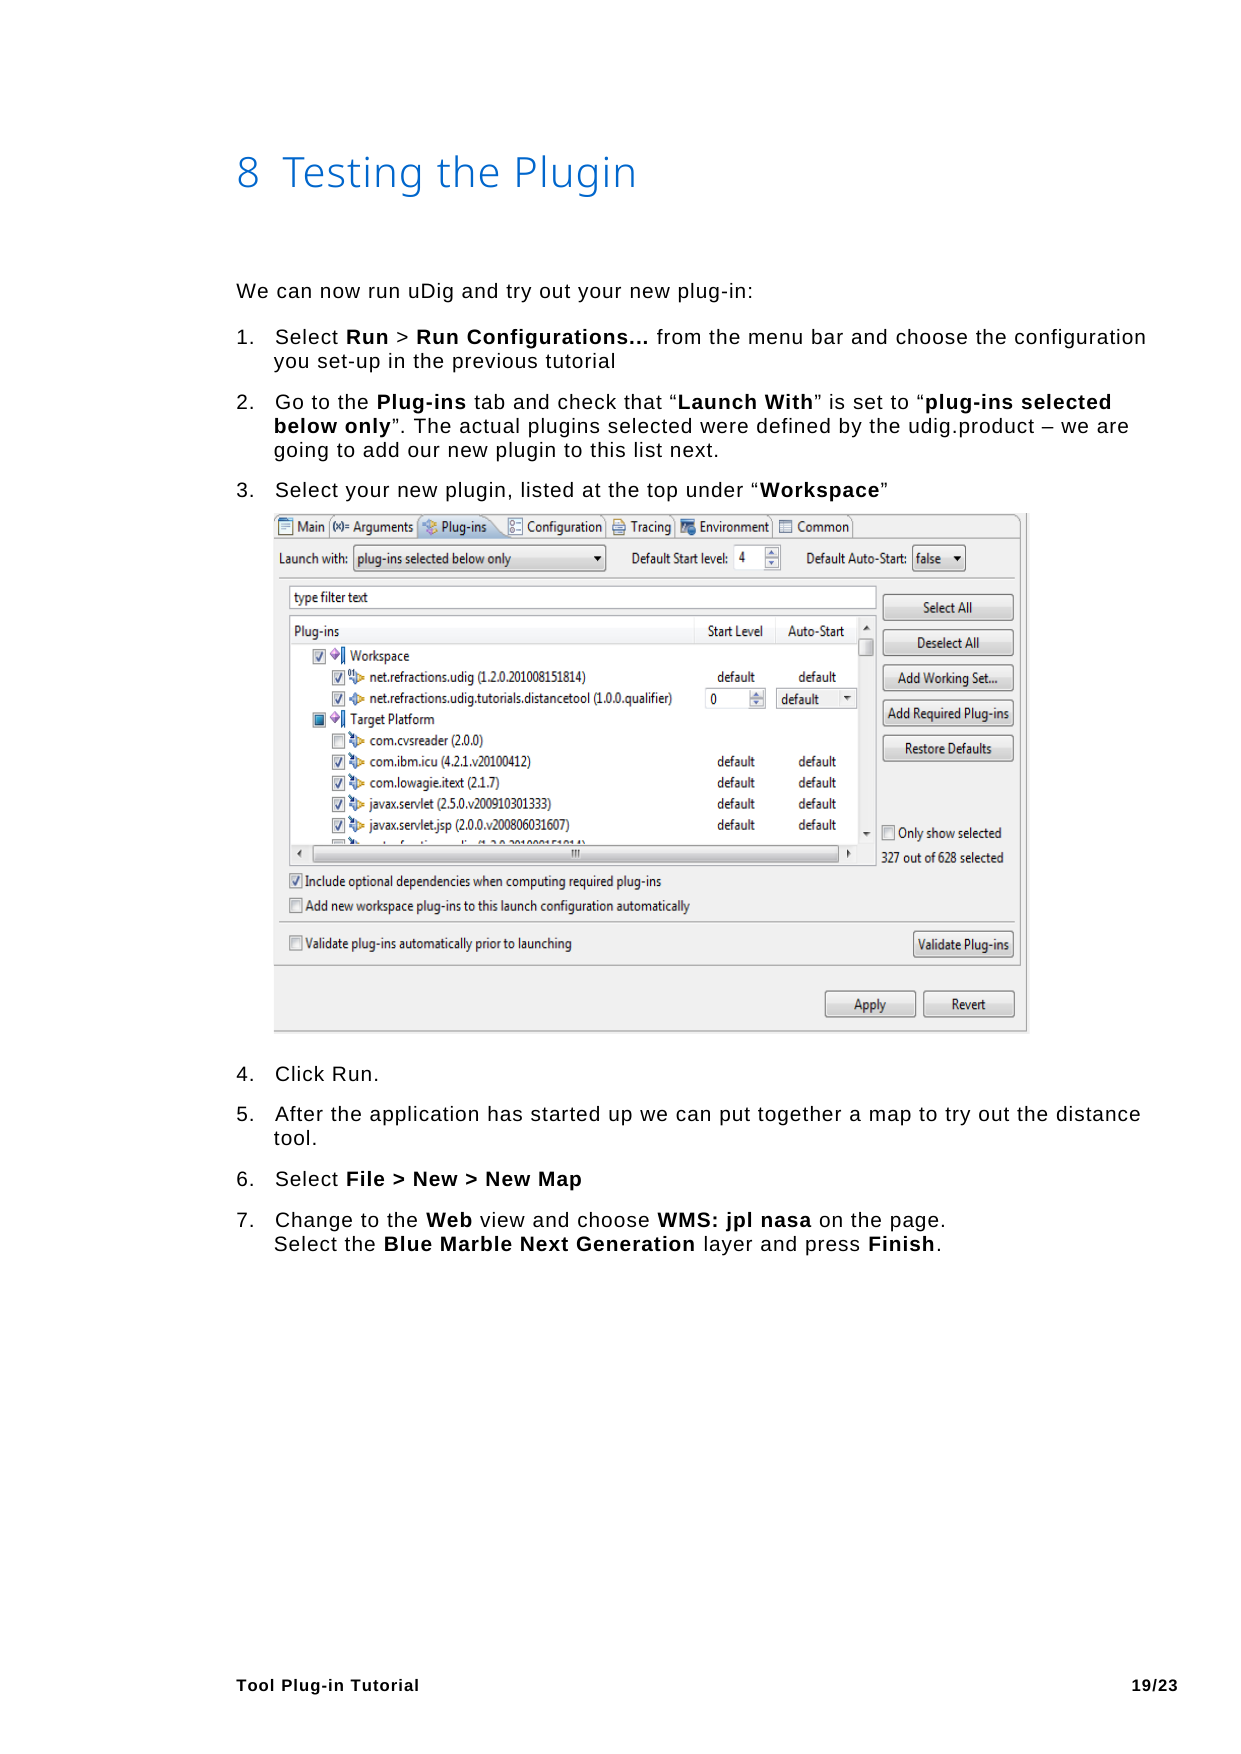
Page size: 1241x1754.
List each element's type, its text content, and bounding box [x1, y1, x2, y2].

subtitle Testing the Plugin [236, 143, 1181, 200]
list Change to the Web view and choose WMS: jpl nasa on the page. Select the Blue Marble Next Generation layer and press Finish. [236, 1207, 1181, 1255]
list Select Run > Run Configurations... from the menu bar and choose the configuration you set-up in the previous tutorial [236, 325, 1181, 373]
list Select File > New > New Map [236, 1167, 1181, 1191]
picture [273, 513, 1030, 1034]
list Select your new plugin, listed at the top under “Workspace” [236, 478, 1181, 1045]
list After the application has started up we can put together a map to try out the distance tool. [236, 1102, 1181, 1150]
list Click Run. [236, 1062, 1181, 1086]
text We can now run uDig and try out your new plug-in: [236, 279, 1181, 303]
list Go to the Plug-ins tab and check that “Launch With” is set to “plug-ins selected below only”. The actual plugins selected were defined by the udig.product – we are going to add our new plugin to this list next. [236, 389, 1181, 461]
